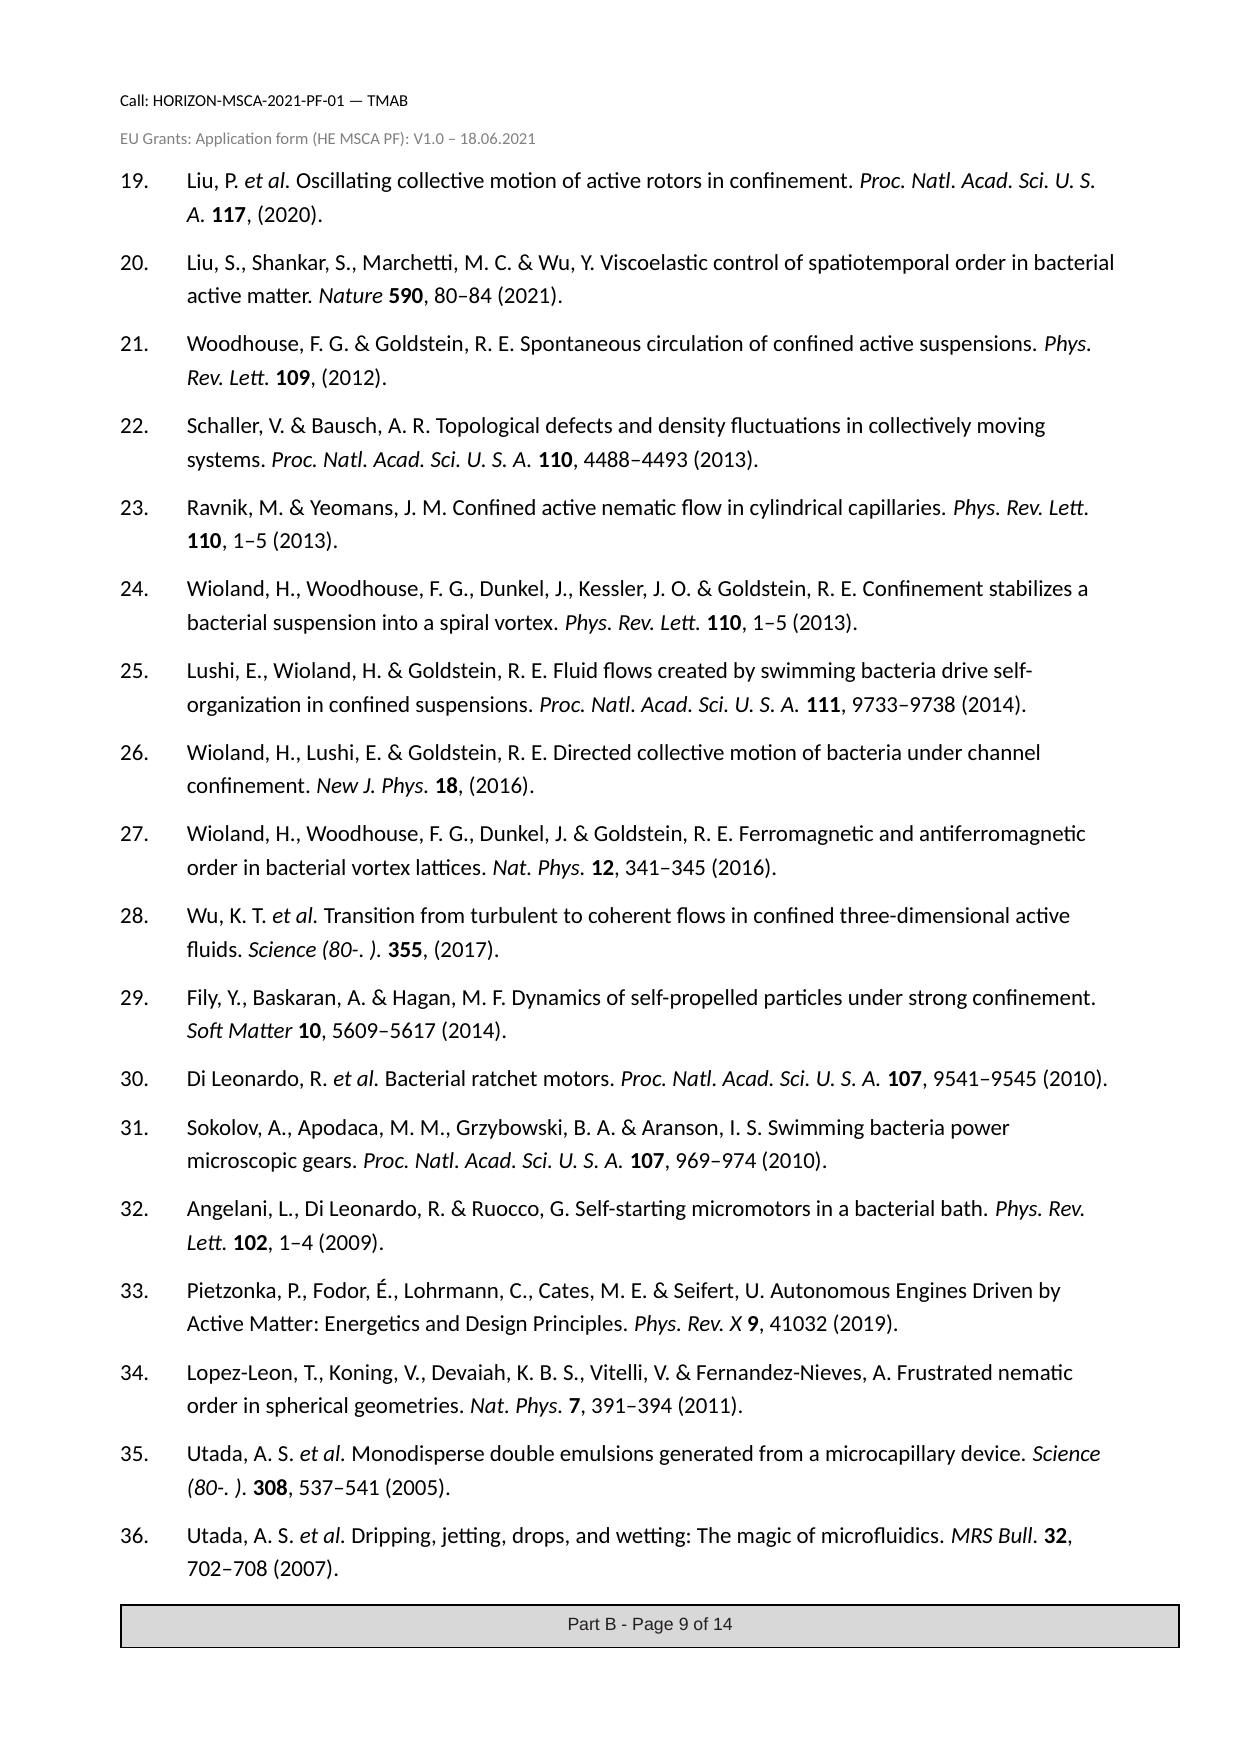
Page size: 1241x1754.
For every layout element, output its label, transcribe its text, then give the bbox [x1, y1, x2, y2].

text 19. Liu, P. et al. Oscillating collective motion of active rotors in confinement. Proc. Natl. Acad. Sci. U. S. A. 117, (2020). [120, 166, 1121, 228]
text 35. Utada, A. S. et al. Monodisperse double emulsions generated from a microcapillary device. Science (80-. ). 308, 537–541 (2005). [120, 1439, 1121, 1501]
text 24. Wioland, H., Woodhouse, F. G., Dunkel, J., Kessler, J. O. & Goldstein, R. E. Confinement stabilizes a bacterial suspension into a spiral vortex. Phys. Rev. Lett. 110, 1–5 (2013). [120, 574, 1121, 636]
text 28. Wu, K. T. et al. Transition from turbulent to coherent flows in confined three-dimensional active fluids. Science (80-. ). 355, (2017). [120, 901, 1121, 963]
text 26. Wioland, H., Lushi, E. & Goldstein, R. E. Directed collective motion of bacteria under channel confinement. New J. Phys. 18, (2016). [120, 738, 1121, 799]
text 36. Utada, A. S. et al. Dripping, jetting, drops, and wetting: The magic of microfluidics. MRS Bull. 32, 702–708 (2007). [120, 1521, 1121, 1583]
text 34. Lopez-Leon, T., Koning, V., Devaiah, K. B. S., Vitelli, V. & Fernandez-Nieves, A. Frustrated nematic order in spherical geometries. Nat. Phys. 7, 391–394 (2011). [120, 1358, 1121, 1419]
text 31. Sokolov, A., Apodaca, M. M., Grzybowski, B. A. & Aranson, I. S. Swimming bacteria power microscopic gears. Proc. Natl. Acad. Sci. U. S. A. 107, 969–974 (2010). [120, 1113, 1121, 1174]
text 22. Schaller, V. & Bausch, A. R. Topological defects and density fluctuations in collectively moving systems. Proc. Natl. Acad. Sci. U. S. A. 110, 4488–4493 (2013). [120, 411, 1121, 473]
text 21. Woodhouse, F. G. & Goldstein, R. E. Spontaneous circulation of confined active suspensions. Phys. Rev. Lett. 109, (2012). [120, 329, 1121, 391]
text 20. Liu, S., Shankar, S., Marchetti, M. C. & Wu, Y. Viscoelastic control of spatiotemporal order in bacterial active matter. Nature 590, 80–84 (2021). [120, 248, 1121, 309]
text 32. Angelani, L., Di Leonardo, R. & Ruocco, G. Self-starting micromotors in a bacterial bath. Phys. Rev. Lett. 102, 1–4 (2009). [120, 1194, 1121, 1256]
text 33. Pietzonka, P., Fodor, É., Lohrmann, C., Cates, M. E. & Seifert, U. Autonomous Engines Driven by Active Matter: Energetics and Design Principles. Phys. Rev. X 9, 41032 (2019). [120, 1276, 1121, 1338]
text 23. Ravnik, M. & Yeomans, J. M. Confined active nematic flow in cylindrical capillaries. Phys. Rev. Lett. 110, 1–5 (2013). [120, 493, 1121, 554]
text 27. Wioland, H., Woodhouse, F. G., Dunkel, J. & Goldstein, R. E. Ferromagnetic and antiferromagnetic order in bacterial vortex lattices. Nat. Phys. 12, 341–345 (2016). [120, 819, 1121, 881]
text 30. Di Leonardo, R. et al. Bacterial ratchet motors. Proc. Natl. Acad. Sci. U. S. A. 107, 9541–9545 (2010). [120, 1064, 1121, 1093]
text 25. Lushi, E., Wioland, H. & Goldstein, R. E. Fluid flows created by swimming bacteria drive self-organization in confined suspensions. Proc. Natl. Acad. Sci. U. S. A. 111, 9733–9738 (2014). [120, 656, 1121, 718]
text 29. Fily, Y., Baskaran, A. & Hagan, M. F. Dynamics of self-propelled particles under strong confinement. Soft Matter 10, 5609–5617 (2014). [120, 983, 1121, 1044]
